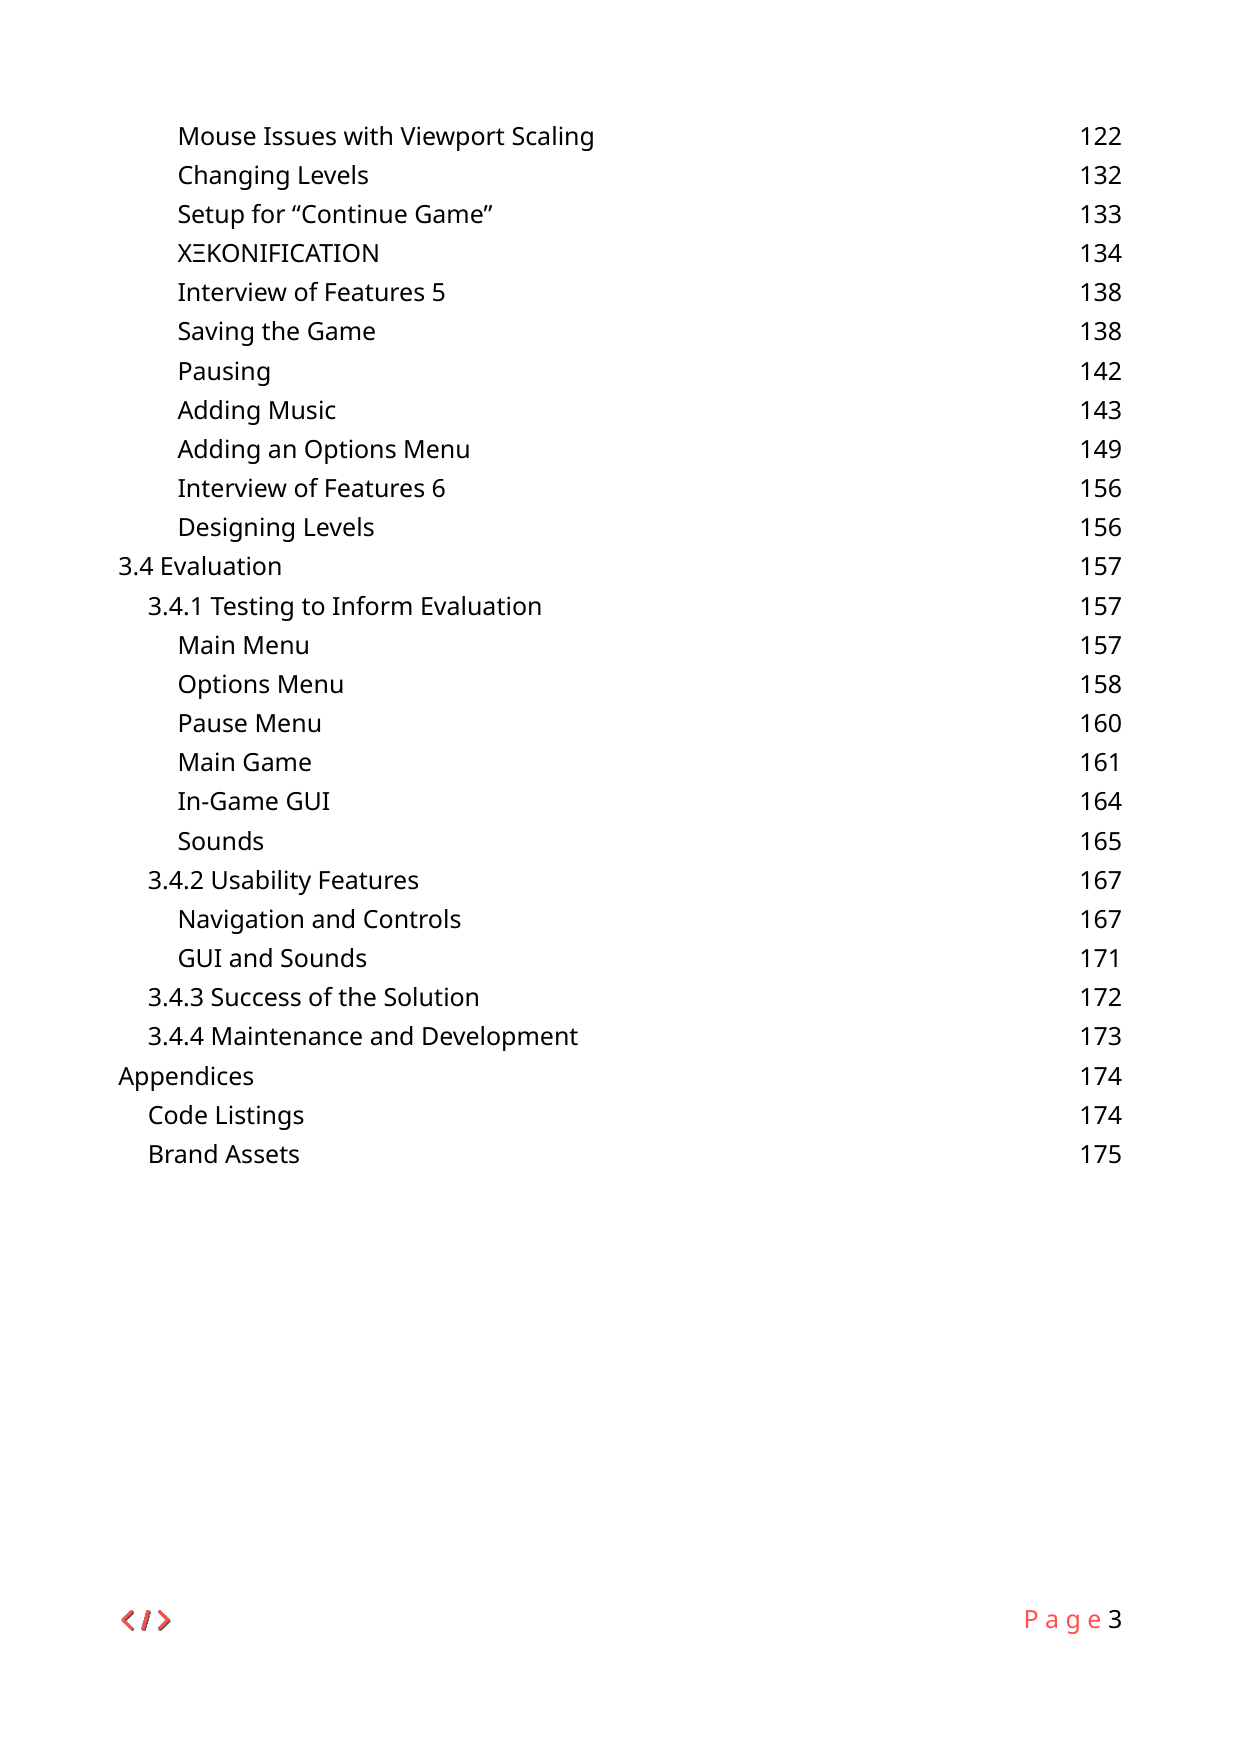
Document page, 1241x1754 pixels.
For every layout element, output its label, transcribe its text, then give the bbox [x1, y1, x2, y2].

text Options Menu 158 [177, 666, 1122, 701]
text Brand Assets 175 [148, 1136, 1122, 1171]
text Setup for “Continue Game” 133 [177, 196, 1122, 231]
text Main Menu 157 [177, 627, 1122, 661]
text Sounds 165 [177, 823, 1122, 857]
text Navigation and Controls 167 [177, 901, 1122, 936]
text Interview of Features 6 156 [177, 471, 1122, 505]
text Main Game 161 [177, 745, 1122, 779]
text Interview of Features 5 138 [177, 275, 1122, 309]
text In-Game GUI 164 [177, 784, 1122, 818]
text Saving the Game 138 [177, 314, 1122, 348]
text Designing Levels 156 [177, 510, 1122, 544]
text 3.4 Evaluation 157 [118, 549, 1122, 583]
text Code Listings 174 [148, 1097, 1122, 1131]
text 3.4.1 Testing to Inform Evaluation 157 [148, 588, 1122, 622]
picture [116, 1591, 175, 1649]
text 3.4.2 Usability Features 167 [148, 862, 1122, 896]
text Appendices 174 [118, 1058, 1122, 1092]
text Changing Levels 132 [177, 157, 1122, 191]
text GUI and Sounds 171 [177, 941, 1122, 975]
text Mouse Issues with Viewport Scaling 122 [177, 118, 1122, 152]
text Pausing 142 [177, 353, 1122, 387]
text 3.4.4 Maintenance and Development 173 [148, 1019, 1122, 1053]
text 3.4.3 Success of the Solution 172 [148, 980, 1122, 1014]
text Pause Menu 160 [177, 706, 1122, 740]
text Adding an Options Menu 149 [177, 431, 1122, 466]
text Adding Music 143 [177, 392, 1122, 426]
text XΞKONIFICATION 134 [177, 236, 1122, 270]
